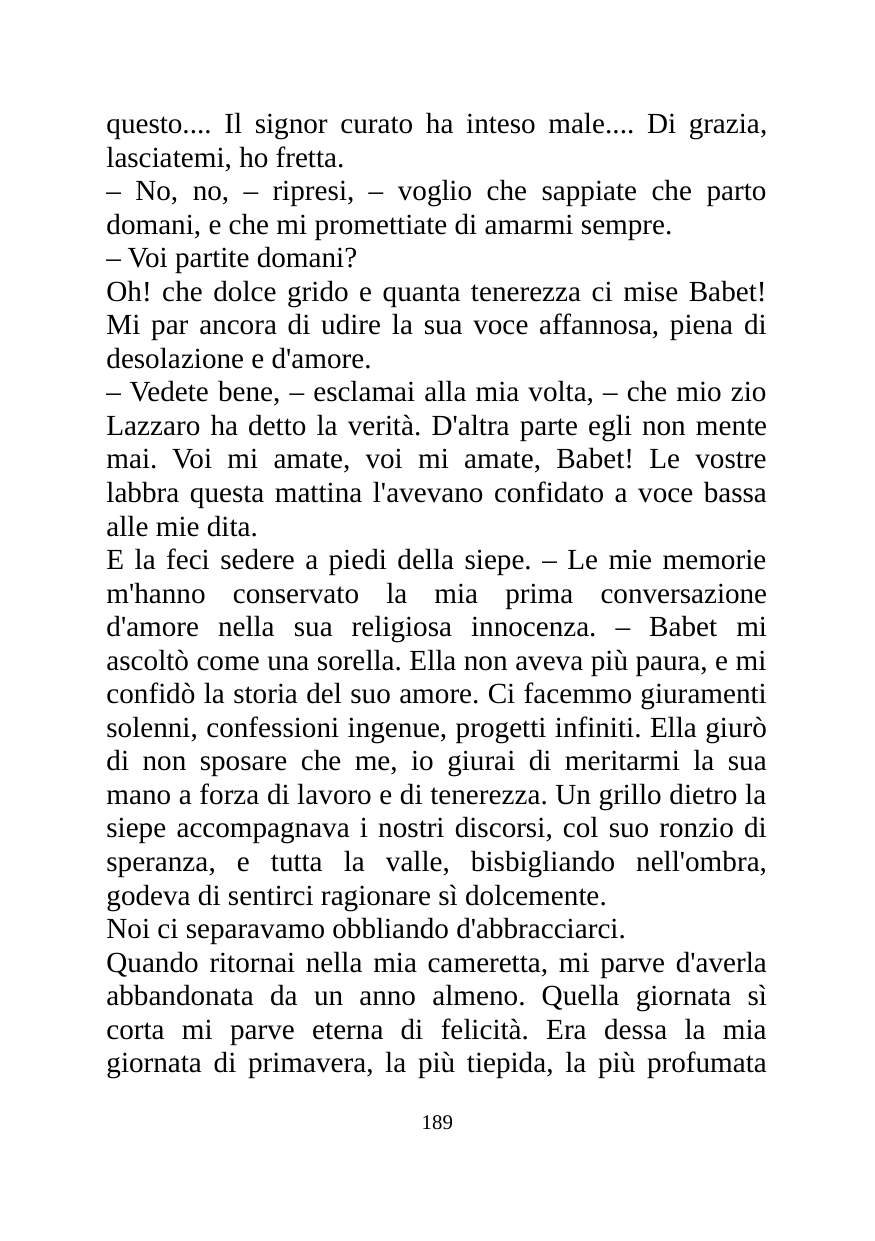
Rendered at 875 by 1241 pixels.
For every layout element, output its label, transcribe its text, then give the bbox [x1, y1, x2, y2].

text questo.... Il signor curato ha inteso male.... Di grazia, lasciatemi, ho fretta. [106, 106, 768, 173]
text E la feci sedere a piedi della siepe. – Le mie memorie m'hanno conservato la mia prima conversazione d'amore nella sua religiosa innocenza. – Babet mi ascoltò come una sorella. Ella non aveva più paura, e mi confidò la storia del suo amore. Ci facemmo giuramenti solenni, confessioni ingenue, progetti infiniti. Ella giurò di non sposare che me, io giurai di meritarmi la sua mano a forza di lavoro e di tenerezza. Un grillo dietro la siepe accompagnava i nostri discorsi, col suo ronzio di speranza, e tutta la valle, bisbigliando nell'ombra, godeva di sentirci ragionare sì dolcemente. [106, 542, 768, 911]
text – Voi partite domani? [106, 240, 768, 274]
text – Vedete bene, – esclamai alla mia volta, – che mio zio Lazzaro ha detto la verità. D'altra parte egli non mente mai. Voi mi amate, voi mi amate, Babet! Le vostre labbra questa mattina l'avevano confidato a voce bassa alle mie dita. [106, 374, 768, 542]
text Noi ci separavamo obbliando d'abbracciarci. [106, 911, 768, 945]
text Oh! che dolce grido e quanta tenerezza ci mise Babet! Mi par ancora di udire la sua voce affannosa, piena di desolazione e d'amore. [106, 274, 768, 374]
text Quando ritornai nella mia cameretta, mi parve d'averla abbandonata da un anno almeno. Quella giornata sì corta mi parve eterna di felicità. Era dessa la mia giornata di primavera, la più tiepida, la più profumata [106, 945, 768, 1079]
text – No, no, – ripresi, – voglio che sappiate che parto domani, e che mi promettiate di amarmi sempre. [106, 173, 768, 240]
